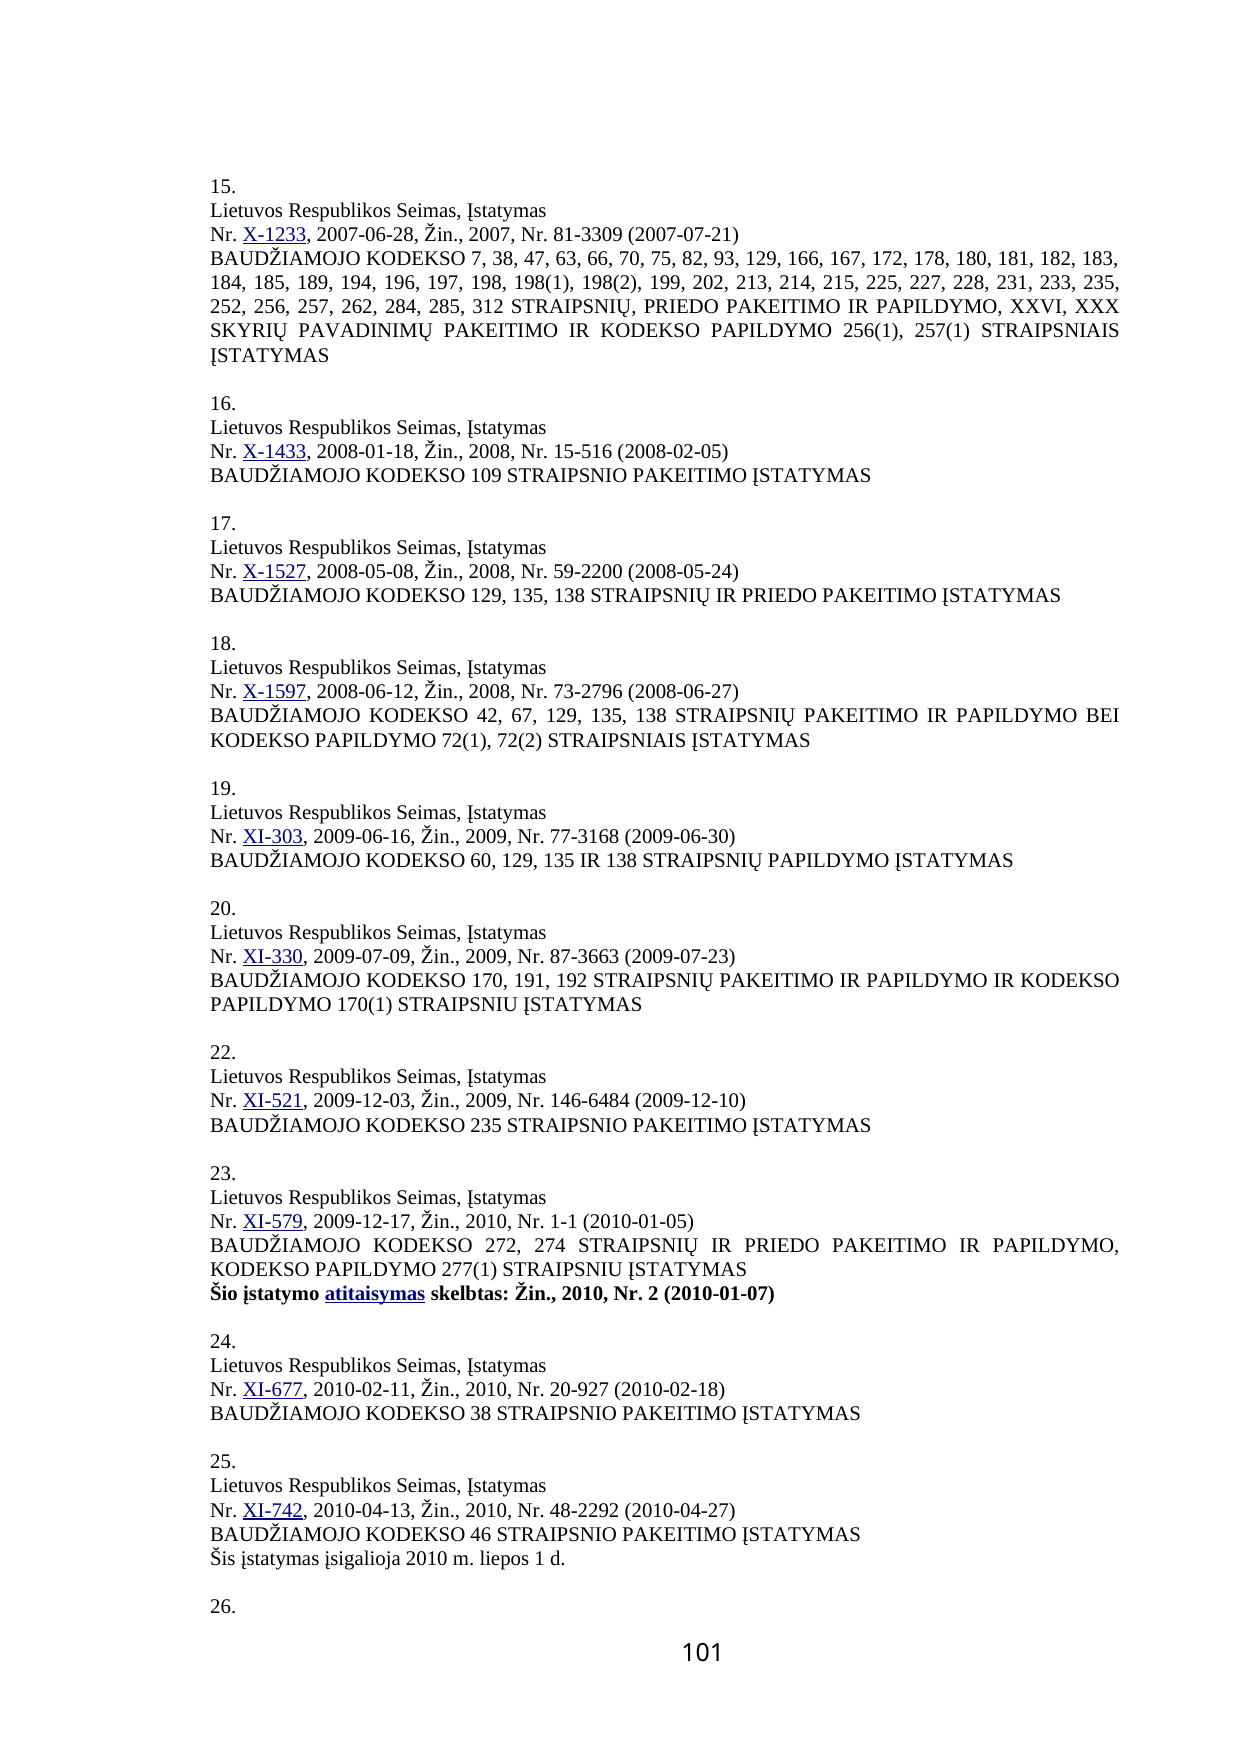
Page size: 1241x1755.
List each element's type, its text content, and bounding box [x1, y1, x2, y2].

text Lietuvos Respublikos Seimas, Įstatymas [210, 198, 1120, 222]
text Šis įstatymas įsigalioja 2010 m. liepos 1 d. [210, 1546, 1120, 1570]
text Lietuvos Respublikos Seimas, Įstatymas [210, 1353, 1120, 1377]
text Lietuvos Respublikos Seimas, Įstatymas [210, 920, 1120, 944]
text 22. [210, 1040, 1120, 1064]
text Lietuvos Respublikos Seimas, Įstatymas [210, 1064, 1120, 1088]
text Nr. XI-330, 2009-07-09, Žin., 2009, Nr. 87-3663 (2009-07-23) [210, 944, 1120, 968]
text 25. [210, 1449, 1120, 1473]
text BAUDŽIAMOJO KODEKSO 109 STRAIPSNIO PAKEITIMO ĮSTATYMAS [210, 463, 1120, 487]
text BAUDŽIAMOJO KODEKSO 129, 135, 138 STRAIPSNIŲ IR PRIEDO PAKEITIMO ĮSTATYMAS [210, 583, 1120, 607]
text 26. [210, 1594, 1120, 1618]
text Lietuvos Respublikos Seimas, Įstatymas [210, 1473, 1120, 1497]
text 17. [210, 511, 1120, 535]
text 23. [210, 1161, 1120, 1185]
text BAUDŽIAMOJO KODEKSO 7, 38, 47, 63, 66, 70, 75, 82, 93, 129, 166, 167, 172, 178, 180, 181, 182, 183, 184, 185, 189, 194, 196, 197, 198, 198(1), 198(2), 199, 202, 213, 214, 215, 225, 227, 228, 231, 233, 235, 252, 256, 257, 262, 284, 285, 312 STRAIPSNIŲ, PRIEDO PAKEITIMO IR PAPILDYMO, XXVI, XXX SKYRIŲ PAVADINIMŲ PAKEITIMO IR KODEKSO PAPILDYMO 256(1), 257(1) STRAIPSNIAIS ĮSTATYMAS [210, 246, 1120, 367]
text Nr. XI-521, 2009-12-03, Žin., 2009, Nr. 146-6484 (2009-12-10) [210, 1088, 1120, 1112]
text Šio įstatymo atitaisymas skelbtas: Žin., 2010, Nr. 2 (2010-01-07) [210, 1281, 1120, 1305]
text BAUDŽIAMOJO KODEKSO 38 STRAIPSNIO PAKEITIMO ĮSTATYMAS [210, 1401, 1120, 1425]
text 19. [210, 776, 1120, 800]
text BAUDŽIAMOJO KODEKSO 60, 129, 135 IR 138 STRAIPSNIŲ PAPILDYMO ĮSTATYMAS [210, 848, 1120, 872]
text BAUDŽIAMOJO KODEKSO 46 STRAIPSNIO PAKEITIMO ĮSTATYMAS [210, 1522, 1120, 1546]
text 24. [210, 1329, 1120, 1353]
text 18. [210, 631, 1120, 655]
text Nr. X-1233, 2007-06-28, Žin., 2007, Nr. 81-3309 (2007-07-21) [210, 222, 1120, 246]
text Nr. X-1433, 2008-01-18, Žin., 2008, Nr. 15-516 (2008-02-05) [210, 439, 1120, 463]
text 16. [210, 391, 1120, 415]
text Nr. XI-677, 2010-02-11, Žin., 2010, Nr. 20-927 (2010-02-18) [210, 1377, 1120, 1401]
text BAUDŽIAMOJO KODEKSO 170, 191, 192 STRAIPSNIŲ PAKEITIMO IR PAPILDYMO IR KODEKSO PAPILDYMO 170(1) STRAIPSNIU ĮSTATYMAS [210, 968, 1120, 1016]
text BAUDŽIAMOJO KODEKSO 42, 67, 129, 135, 138 STRAIPSNIŲ PAKEITIMO IR PAPILDYMO BEI KODEKSO PAPILDYMO 72(1), 72(2) STRAIPSNIAIS ĮSTATYMAS [210, 703, 1120, 752]
text Lietuvos Respublikos Seimas, Įstatymas [210, 415, 1120, 439]
text Lietuvos Respublikos Seimas, Įstatymas [210, 535, 1120, 559]
text BAUDŽIAMOJO KODEKSO 235 STRAIPSNIO PAKEITIMO ĮSTATYMAS [210, 1112, 1120, 1137]
text Lietuvos Respublikos Seimas, Įstatymas [210, 1185, 1120, 1209]
text Nr. X-1597, 2008-06-12, Žin., 2008, Nr. 73-2796 (2008-06-27) [210, 679, 1120, 703]
text Lietuvos Respublikos Seimas, Įstatymas [210, 655, 1120, 679]
text Nr. XI-579, 2009-12-17, Žin., 2010, Nr. 1-1 (2010-01-05) [210, 1209, 1120, 1233]
text Nr. XI-742, 2010-04-13, Žin., 2010, Nr. 48-2292 (2010-04-27) [210, 1497, 1120, 1522]
text 20. [210, 896, 1120, 920]
text 15. [210, 174, 1120, 198]
text Lietuvos Respublikos Seimas, Įstatymas [210, 800, 1120, 824]
text Nr. XI-303, 2009-06-16, Žin., 2009, Nr. 77-3168 (2009-06-30) [210, 824, 1120, 848]
text BAUDŽIAMOJO KODEKSO 272, 274 STRAIPSNIŲ IR PRIEDO PAKEITIMO IR PAPILDYMO, KODEKSO PAPILDYMO 277(1) STRAIPSNIU ĮSTATYMAS [210, 1233, 1120, 1281]
text Nr. X-1527, 2008-05-08, Žin., 2008, Nr. 59-2200 (2008-05-24) [210, 559, 1120, 583]
